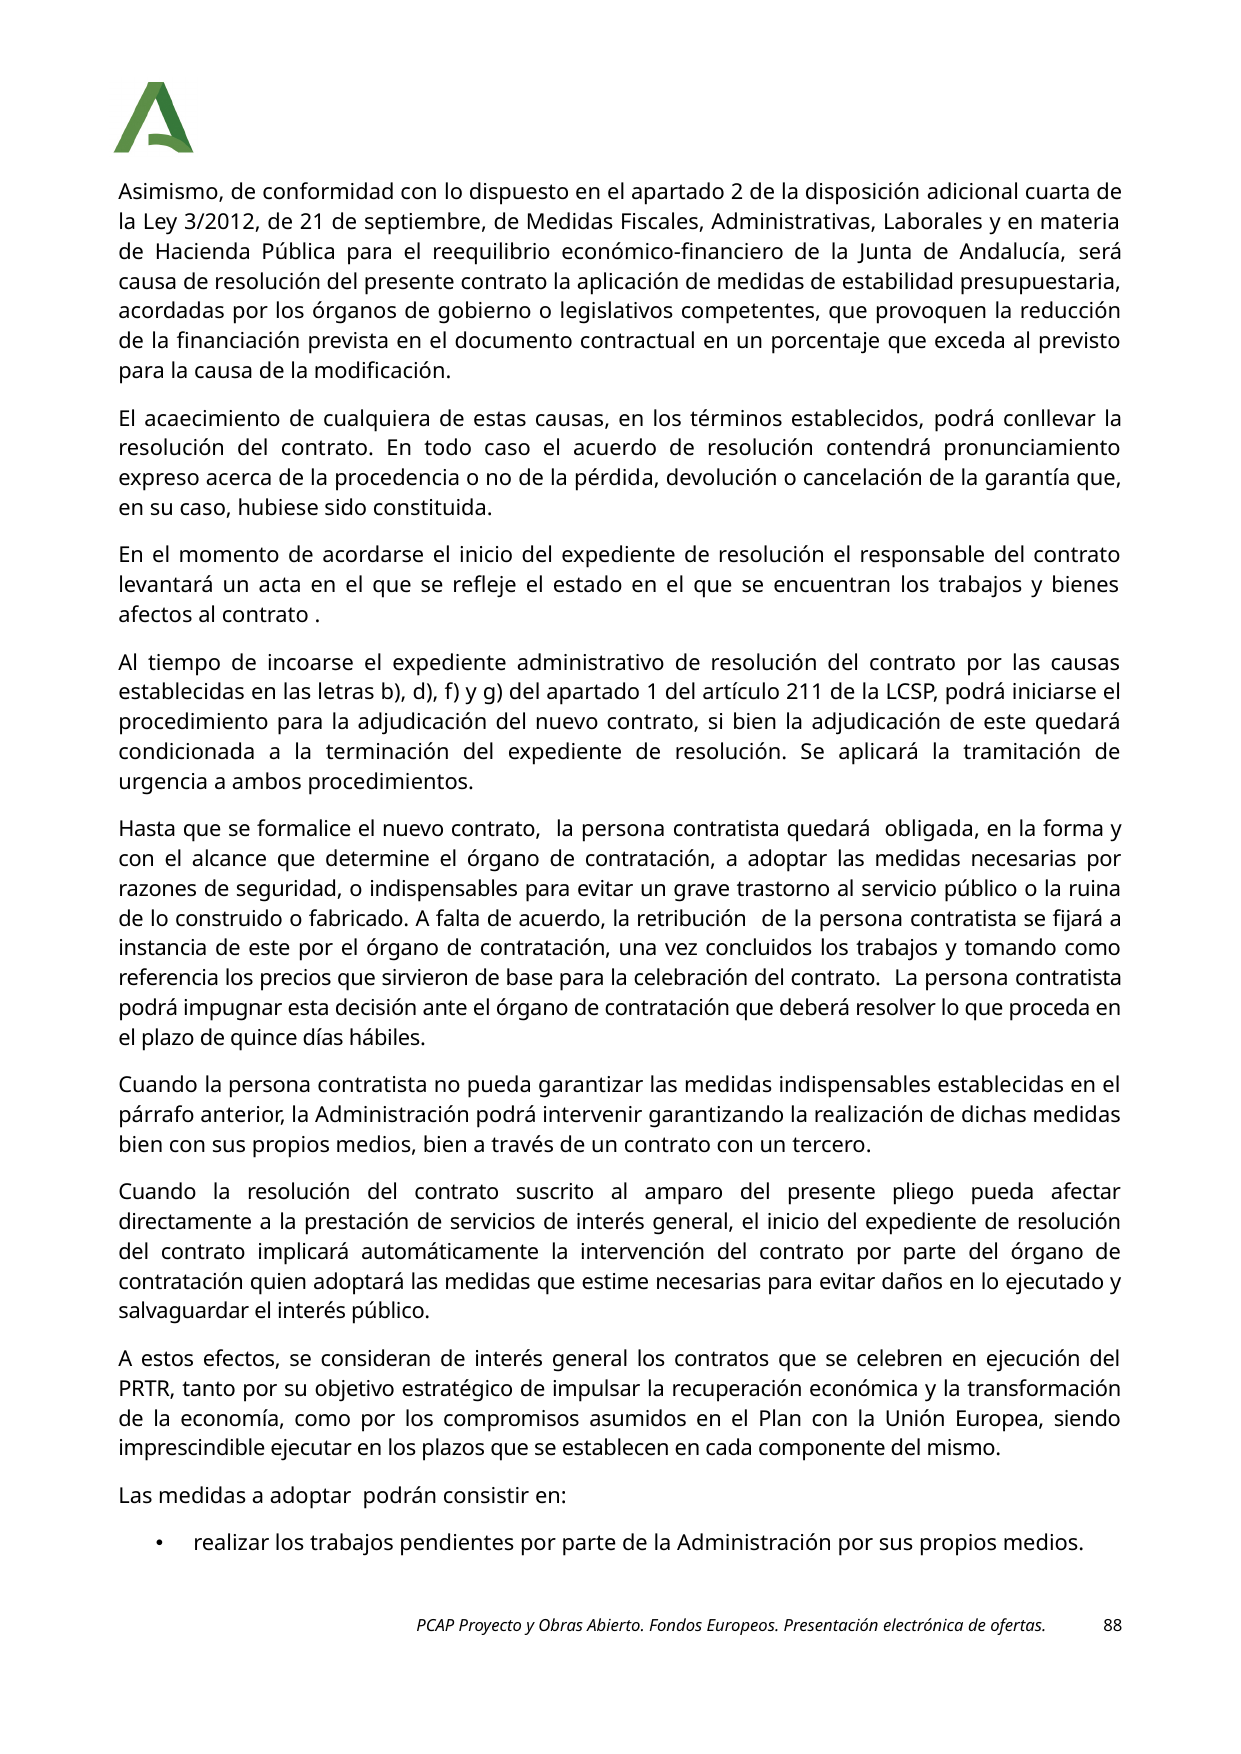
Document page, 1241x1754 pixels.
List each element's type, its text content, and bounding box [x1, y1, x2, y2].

text Cuando la persona contratista no pueda garantizar las medidas indispensables establecidas en el párrafo anterior, la Administración podrá intervenir garantizando la realización de dichas medidas bien con sus propios medios, bien a través de un contrato con un tercero. [118, 1069, 1122, 1159]
text A estos efectos, se consideran de interés general los contratos que se celebren en ejecución del PRTR, tanto por su objetivo estratégico de impulsar la recuperación económica y la transformación de la economía, como por los compromisos asumidos en el Plan con la Unión Europea, siendo imprescindible ejecutar en los plazos que se establecen en cada componente del mismo. [118, 1343, 1122, 1462]
text Asimismo, de conformidad con lo dispuesto en el apartado 2 de la disposición adicional cuarta de la Ley 3/2012, de 21 de septiembre, de Medidas Fiscales, Administrativas, Laborales y en materia de Hacienda Pública para el reequilibrio económico-financiero de la Junta de Andalucía, será causa de resolución del presente contrato la aplicación de medidas de estabilidad presupuestaria, acordadas por los órganos de gobierno o legislativos competentes, que provoquen la reducción de la financiación prevista en el documento contractual en un porcentaje que exceda al previsto para la causa de la modificación. [118, 176, 1122, 385]
picture [109, 77, 198, 157]
text Cuando la resolución del contrato suscrito al amparo del presente pliego pueda afectar directamente a la prestación de servicios de interés general, el inicio del expediente de resolución del contrato implicará automáticamente la intervención del contrato por parte del órgano de contratación quien adoptará las medidas que estime necesarias para evitar daños en lo ejecutado y salvaguardar el interés público. [118, 1176, 1122, 1325]
text El acaecimiento de cualquiera de estas causas, en los términos establecidos, podrá conllevar la resolución del contrato. En todo caso el acuerdo de resolución contendrá pronunciamiento expreso acerca de la procedencia o no de la pérdida, devolución o cancelación de la garantía que, en su caso, hubiese sido constituida. [118, 403, 1122, 522]
list realizar los trabajos pendientes por parte de la Administración por sus propios medios. [156, 1527, 1122, 1557]
text Al tiempo de incoarse el expediente administrativo de resolución del contrato por las causas establecidas en las letras b), d), f) y g) del apartado 1 del artículo 211 de la LCSP, podrá iniciarse el procedimiento para la adjudicación del nuevo contrato, si bien la adjudicación de este quedará condicionada a la terminación del expediente de resolución. Se aplicará la tramitación de urgencia a ambos procedimientos. [118, 647, 1122, 796]
text En el momento de acordarse el inicio del expediente de resolución el responsable del contrato levantará un acta en el que se refleje el estado en el que se encuentran los trabajos y bienes afectos al contrato . [118, 539, 1122, 629]
text Hasta que se formalice el nuevo contrato, la persona contratista quedará obligada, en la forma y con el alcance que determine el órgano de contratación, a adoptar las medidas necesarias por razones de seguridad, o indispensables para evitar un grave trastorno al servicio público o la ruina de lo construido o fabricado. A falta de acuerdo, la retribución de la persona contratista se fijará a instancia de este por el órgano de contratación, una vez concluidos los trabajos y tomando como referencia los precios que sirvieron de base para la celebración del contrato. La persona contratista podrá impugnar esta decisión ante el órgano de contratación que deberá resolver lo que proceda en el plazo de quince días hábiles. [118, 813, 1122, 1052]
text Las medidas a adoptar podrán consistir en: [118, 1480, 1122, 1510]
